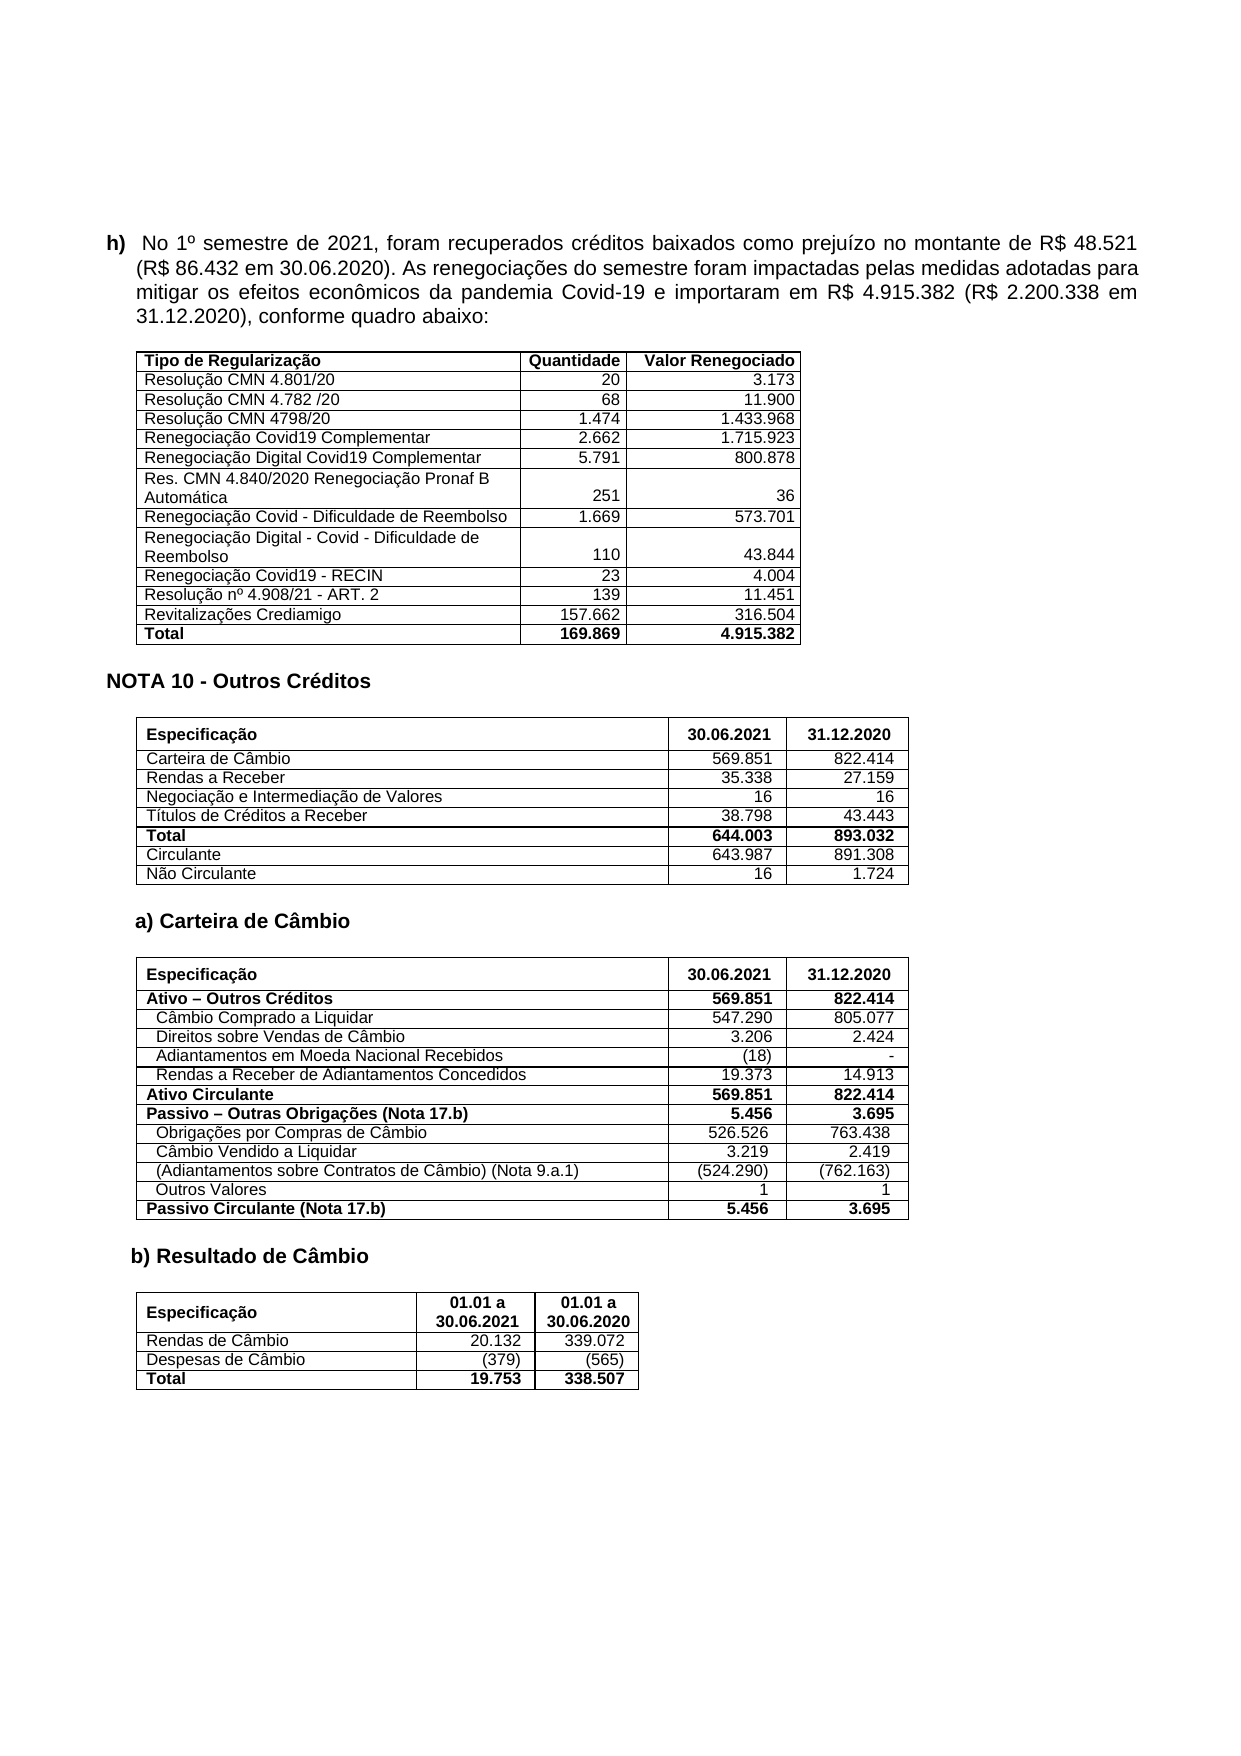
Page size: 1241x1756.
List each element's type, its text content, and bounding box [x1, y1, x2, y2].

table_cell 805.077 [787, 1010, 908, 1028]
table_cell Renegociação Digital Covid19 Complementar [137, 449, 520, 468]
table_cell - [787, 1048, 908, 1066]
table_cell Despesas de Câmbio [137, 1352, 416, 1370]
table_cell 3.206 [669, 1029, 786, 1047]
table_cell 3.695 [787, 1105, 908, 1123]
table_cell 19.753 [417, 1371, 534, 1389]
list Carteira de Câmbio [135, 908, 1184, 932]
table_header 01.01 a 30.06.2020 [536, 1293, 638, 1332]
table_header Quantidade [521, 353, 626, 371]
table_cell 3.173 [627, 372, 800, 390]
table_cell 23 [521, 568, 626, 586]
table_cell Títulos de Créditos a Receber [137, 808, 668, 826]
table_cell 1.433.968 [627, 411, 800, 429]
table_header Valor Renegociado [627, 353, 800, 371]
table_cell 316.504 [627, 606, 800, 624]
table_cell 2.419 [787, 1144, 908, 1162]
table_cell 16 [787, 789, 908, 807]
table_cell Obrigações por Compras de Câmbio [137, 1125, 668, 1143]
table_cell 251 [521, 469, 626, 507]
table_cell 5.456 [669, 1201, 786, 1219]
table_cell 43.844 [627, 528, 800, 567]
table_cell 569.851 [669, 991, 786, 1009]
table_cell Resolução CMN 4798/20 [137, 411, 520, 429]
table_cell Passivo – Outras Obrigações (Nota 17.b) [137, 1105, 668, 1123]
table_header Especificação [137, 958, 668, 990]
table_cell Circulante [137, 847, 668, 865]
table_cell 14.913 [787, 1068, 908, 1085]
table_cell Rendas a Receber [137, 770, 668, 788]
table_cell 526.526 [669, 1125, 786, 1143]
table_cell 16 [669, 866, 786, 884]
table_cell 822.414 [787, 1086, 908, 1104]
table_cell Total [137, 828, 668, 846]
table_cell (18) [669, 1048, 786, 1066]
table_cell 20.132 [417, 1333, 534, 1351]
table_cell Passivo Circulante (Nota 17.b) [137, 1201, 668, 1219]
table_cell Res. CMN 4.840/2020 Renegociação Pronaf B Automática [137, 469, 520, 507]
table_cell 157.662 [521, 606, 626, 624]
table_cell 893.032 [787, 828, 908, 846]
table_cell 547.290 [669, 1010, 786, 1028]
table_cell 891.308 [787, 847, 908, 865]
table_cell Resolução nº 4.908/21 - ART. 2 [137, 587, 520, 605]
table_cell (Adiantamentos sobre Contratos de Câmbio) (Nota 9.a.1) [137, 1163, 668, 1181]
table_cell 11.900 [627, 391, 800, 409]
table_cell (379) [417, 1352, 534, 1370]
table_cell 11.451 [627, 587, 800, 605]
table_header Tipo de Regularização [137, 353, 520, 371]
table_cell 569.851 [669, 1086, 786, 1104]
table_cell Total [137, 625, 520, 644]
table_cell 2.662 [521, 430, 626, 448]
table_cell 3.219 [669, 1144, 786, 1162]
table_cell Rendas a Receber de Adiantamentos Concedidos [137, 1068, 668, 1085]
table_cell 643.987 [669, 847, 786, 865]
table_cell 1.669 [521, 509, 626, 527]
table_cell (762.163) [787, 1163, 908, 1181]
table_cell 763.438 [787, 1125, 908, 1143]
table_cell 1.724 [787, 866, 908, 884]
table_cell 43.443 [787, 808, 908, 826]
table_cell Não Circulante [137, 866, 668, 884]
table_cell 338.507 [536, 1371, 638, 1389]
text NOTA 10 - Outros Créditos [106, 669, 1184, 693]
table_cell Resolução CMN 4.801/20 [137, 372, 520, 390]
table_cell Câmbio Vendido a Liquidar [137, 1144, 668, 1162]
table_cell Direitos sobre Vendas de Câmbio [137, 1029, 668, 1047]
table_header 30.06.2021 [669, 718, 786, 750]
table_cell 1 [669, 1182, 786, 1200]
table_cell Carteira de Câmbio [137, 751, 668, 769]
list Resultado de Câmbio [130, 1244, 1184, 1268]
table_cell 38.798 [669, 808, 786, 826]
table_cell 2.424 [787, 1029, 908, 1047]
table_cell Total [137, 1371, 416, 1389]
table_cell 1.474 [521, 411, 626, 429]
table_cell Renegociação Digital - Covid - Dificuldade de Reembolso [137, 528, 520, 567]
table_cell Outros Valores [137, 1182, 668, 1200]
table_cell (524.290) [669, 1163, 786, 1181]
table_cell 1.715.923 [627, 430, 800, 448]
table_cell 139 [521, 587, 626, 605]
table_header Especificação [137, 1293, 416, 1332]
table_cell 822.414 [787, 991, 908, 1009]
table_header 31.12.2020 [787, 958, 908, 990]
table_cell Renegociação Covid19 - RECIN [137, 568, 520, 586]
table_cell Renegociação Covid - Dificuldade de Reembolso [137, 509, 520, 527]
table_cell 169.869 [521, 625, 626, 644]
table_cell 35.338 [669, 770, 786, 788]
table_cell 16 [669, 789, 786, 807]
table_cell 27.159 [787, 770, 908, 788]
table_cell Resolução CMN 4.782 /20 [137, 391, 520, 409]
table_cell 4.915.382 [627, 625, 800, 644]
table_cell Ativo – Outros Créditos [137, 991, 668, 1009]
table_cell 4.004 [627, 568, 800, 586]
table_cell Negociação e Intermediação de Valores [137, 789, 668, 807]
list No 1º semestre de 2021, foram recuperados créditos baixados como prejuízo no montante de R$ 48.521 (R$ 86.432 em 30.06.2020). As renegociações do semestre foram impactadas pelas medidas adotadas para mitigar os efeitos econômicos da pandemia Covid-19 e importaram em R$ 4.915.382 (R$ 2.200.338 em 31.12.2020), conforme quadro abaixo: [106, 229, 1140, 327]
table_cell 644.003 [669, 828, 786, 846]
table_cell 800.878 [627, 449, 800, 468]
table_cell 1 [787, 1182, 908, 1200]
table_cell 5.791 [521, 449, 626, 468]
table_header 31.12.2020 [787, 718, 908, 750]
table_header 01.01 a 30.06.2021 [417, 1293, 534, 1332]
table_cell 3.695 [787, 1201, 908, 1219]
table_cell 339.072 [536, 1333, 638, 1351]
table_cell Ativo Circulante [137, 1086, 668, 1104]
table_cell Renegociação Covid19 Complementar [137, 430, 520, 448]
table_cell 20 [521, 372, 626, 390]
table_cell 569.851 [669, 751, 786, 769]
table_cell 36 [627, 469, 800, 507]
table_cell 19.373 [669, 1068, 786, 1085]
table_cell 68 [521, 391, 626, 409]
table_header Especificação [137, 718, 668, 750]
table_header 30.06.2021 [669, 958, 786, 990]
table_cell (565) [536, 1352, 638, 1370]
table_cell 822.414 [787, 751, 908, 769]
table_cell 573.701 [627, 509, 800, 527]
table_cell 110 [521, 528, 626, 567]
table_cell Rendas de Câmbio [137, 1333, 416, 1351]
table_cell Câmbio Comprado a Liquidar [137, 1010, 668, 1028]
table_cell Revitalizações Crediamigo [137, 606, 520, 624]
table_cell Adiantamentos em Moeda Nacional Recebidos [137, 1048, 668, 1066]
table_cell 5.456 [669, 1105, 786, 1123]
